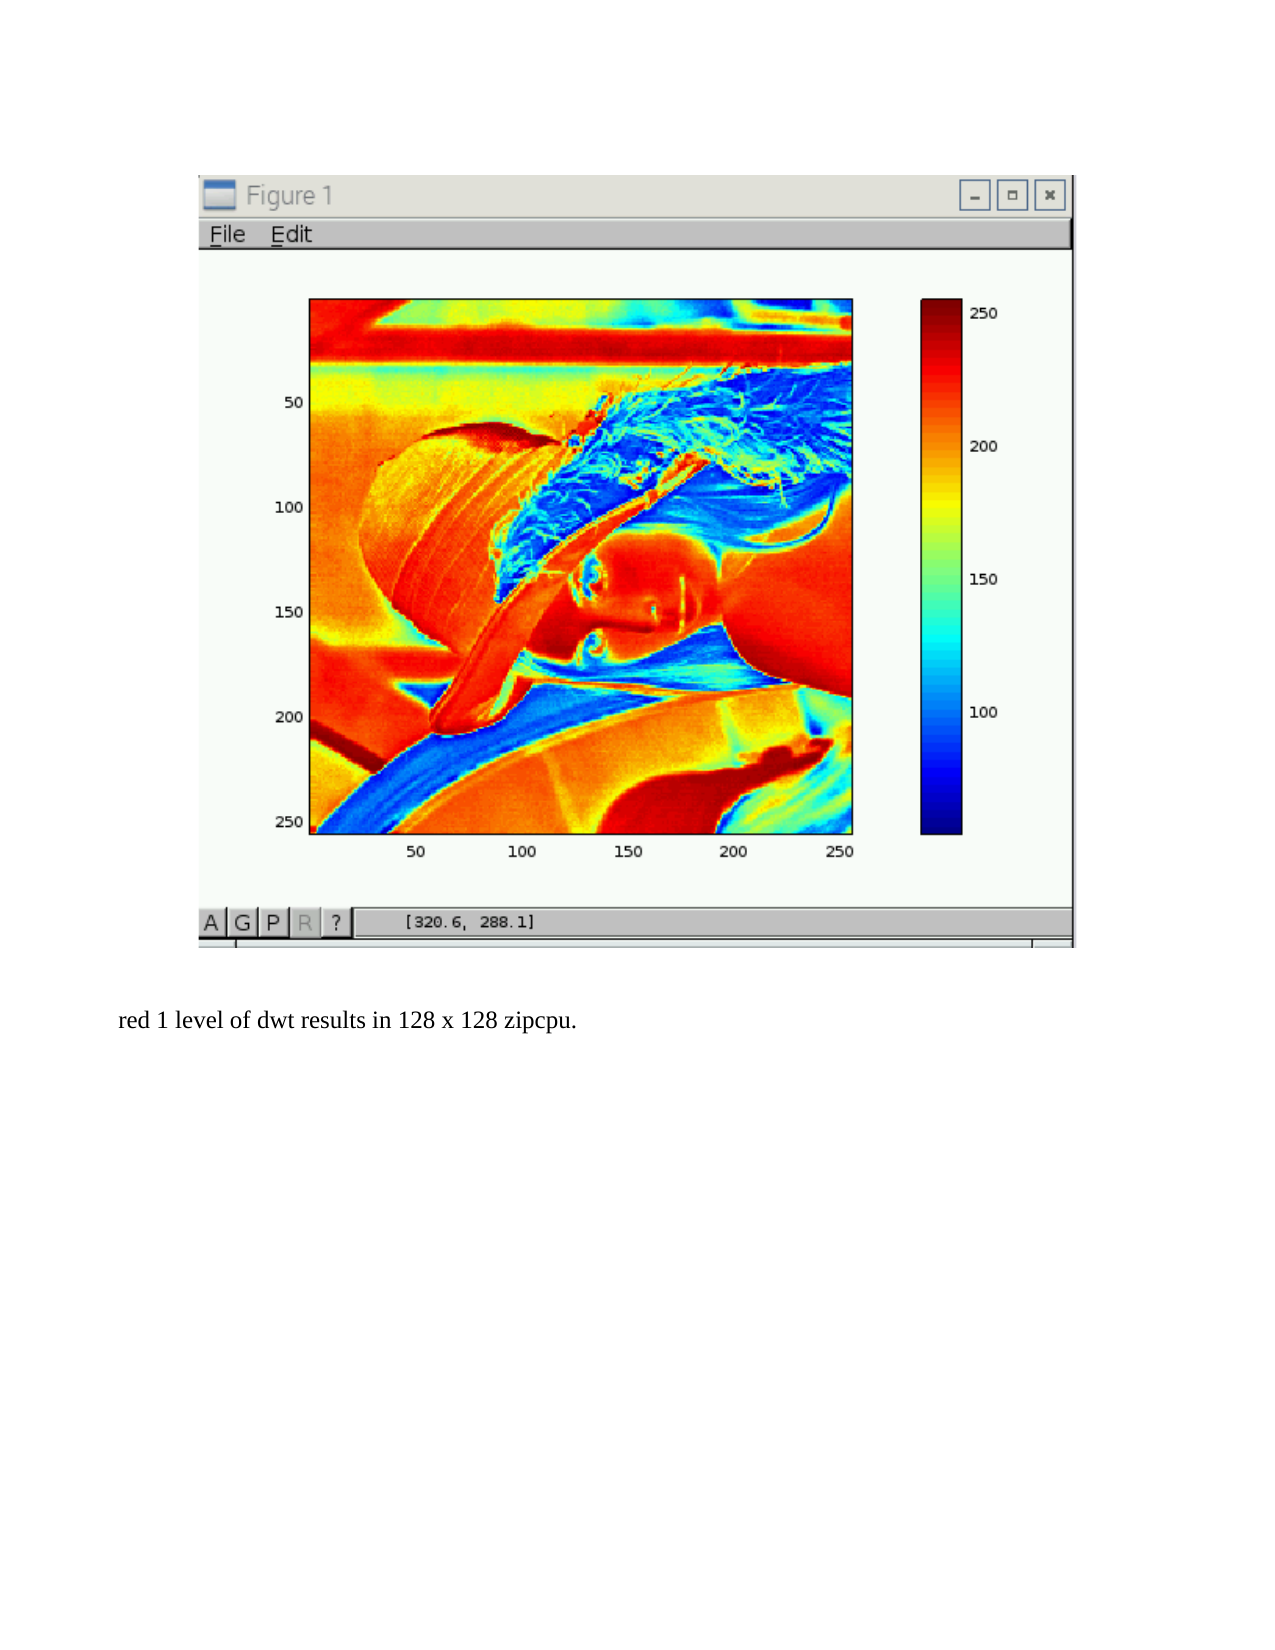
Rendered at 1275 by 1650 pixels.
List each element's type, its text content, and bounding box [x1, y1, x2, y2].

picture [198, 175, 1077, 948]
text red 1 level of dwt results in 128 x 128 zipcpu. [118, 1005, 1157, 1034]
